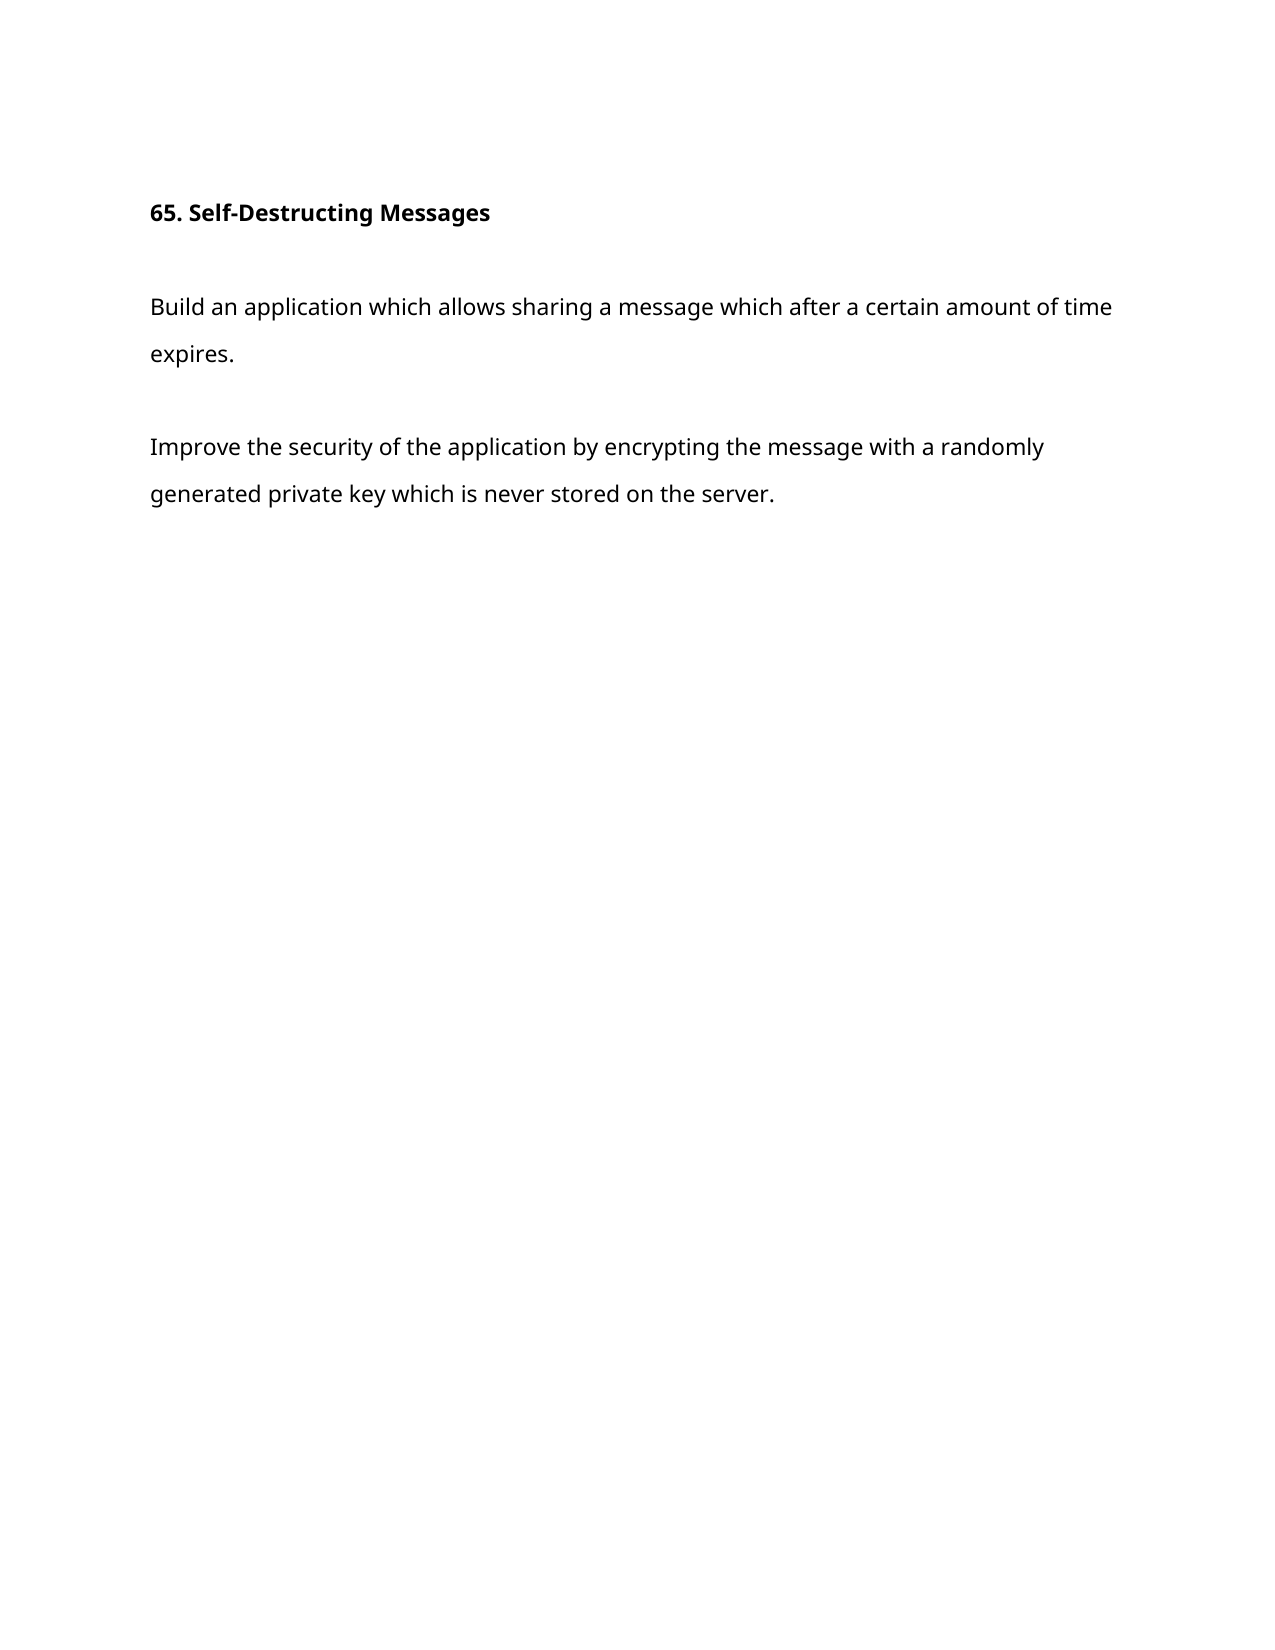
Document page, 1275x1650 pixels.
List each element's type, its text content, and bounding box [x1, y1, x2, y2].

text 65. Self-Destructing Messages [150, 197, 1125, 228]
text Improve the security of the application by encrypting the message with a randomly generated private key which is never stored on the server. [150, 431, 1125, 509]
text Build an application which allows sharing a message which after a certain amount of time expires. [150, 291, 1125, 369]
